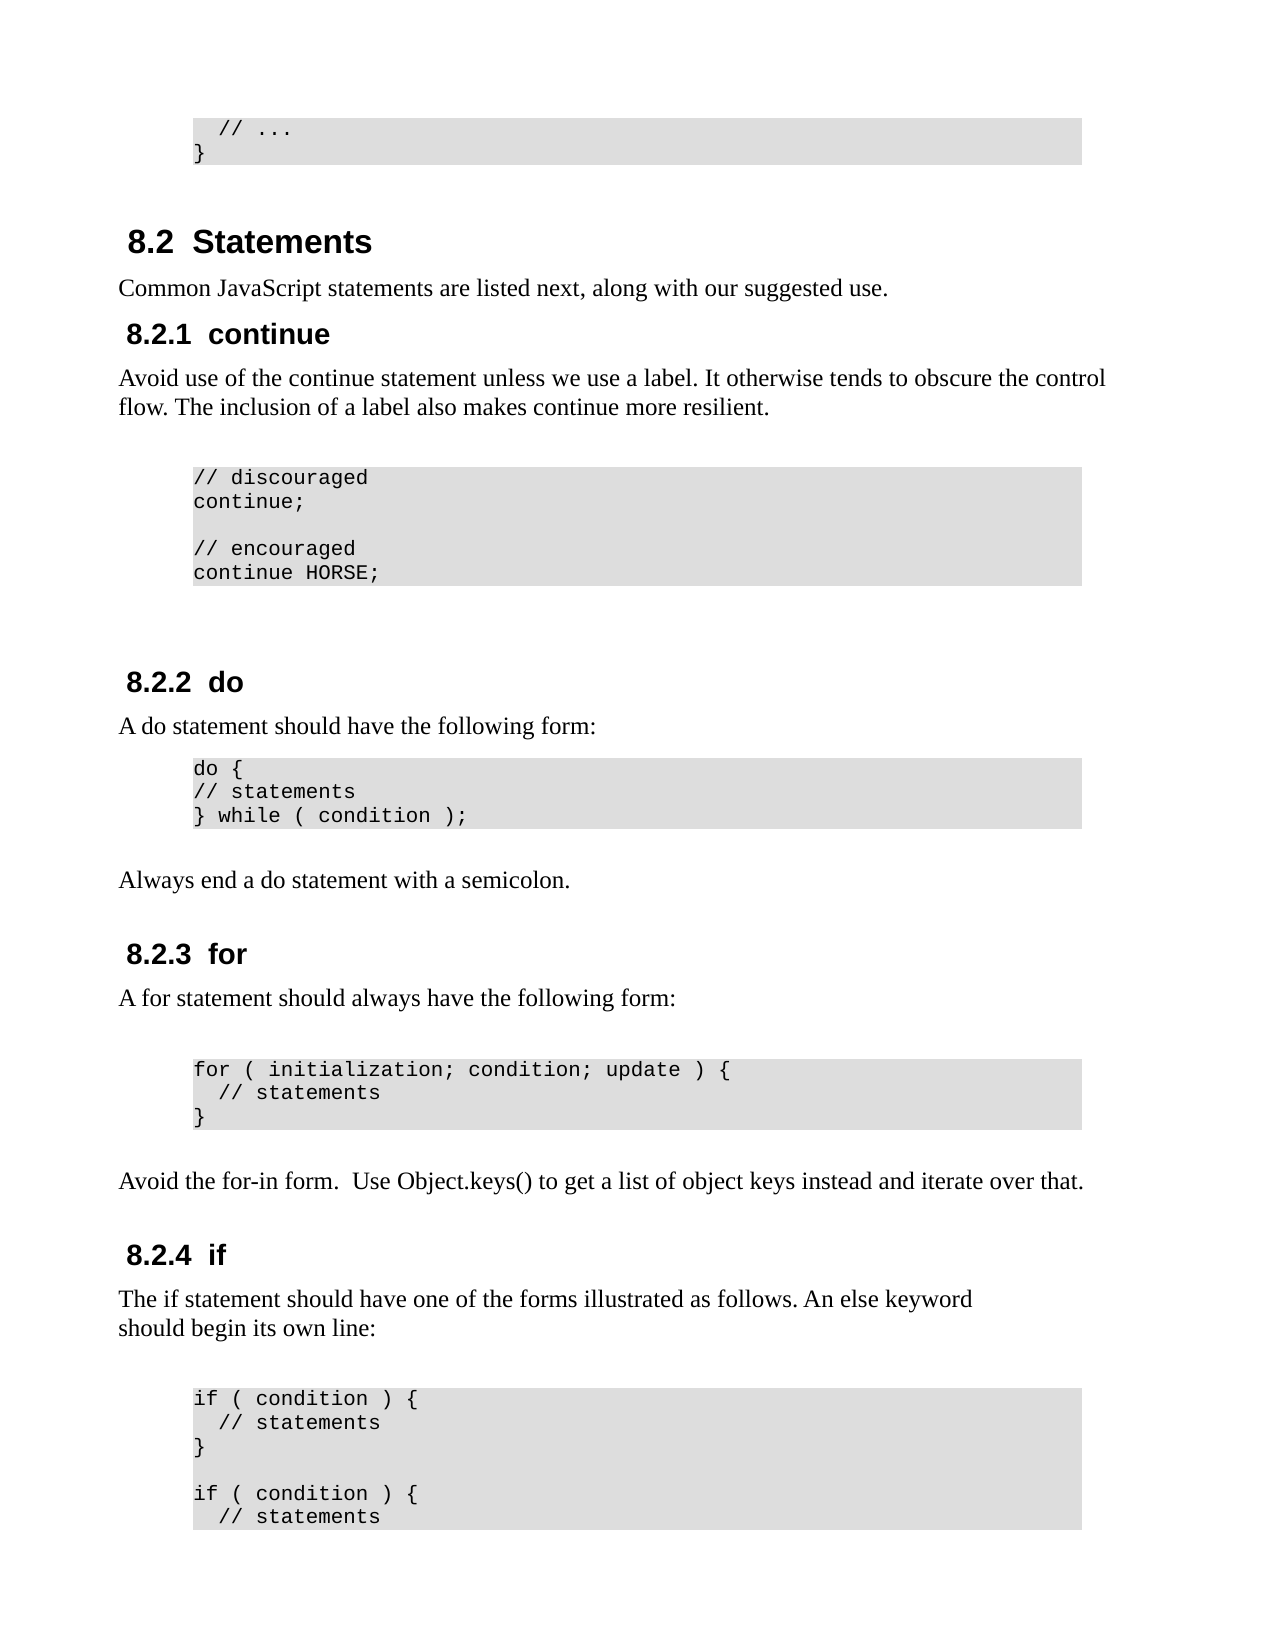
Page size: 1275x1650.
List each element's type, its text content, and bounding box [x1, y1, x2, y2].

text The if statement should have one of the forms illustrated as follows. An else keyword [118, 1284, 1157, 1313]
text if ( condition ) { [193, 1483, 1082, 1507]
text // statements [193, 782, 1082, 805]
text for ( initialization; condition; update ) { [193, 1059, 1082, 1082]
text // statements [193, 1082, 1082, 1106]
text A do statement should have the following form: [118, 711, 1157, 740]
text } [193, 142, 1082, 165]
text } [193, 1436, 1082, 1459]
text if ( condition ) { [193, 1388, 1082, 1412]
text continue; [193, 491, 1082, 514]
text // discouraged [193, 467, 1082, 491]
subtitle do [118, 665, 1157, 699]
subtitle continue [118, 317, 1157, 351]
text continue HORSE; [193, 562, 1082, 586]
text // statements [193, 1507, 1082, 1530]
text Always end a do statement with a semicolon. [118, 865, 1157, 894]
text // statements [193, 1412, 1082, 1436]
subtitle Statements [118, 222, 1157, 261]
text } while ( condition ); [193, 805, 1082, 829]
text // encouraged [193, 538, 1082, 562]
text should begin its own line: [118, 1313, 1157, 1342]
subtitle if [118, 1238, 1157, 1272]
text Avoid the for-in form. Use Object.keys() to get a list of object keys instead and iterate over that. [118, 1166, 1157, 1194]
text } [193, 1106, 1082, 1130]
text Avoid use of the continue statement unless we use a label. It otherwise tends to obscure the control flow. The inclusion of a label also makes continue more resilient. [118, 363, 1157, 421]
text A for statement should always have the following form: [118, 983, 1157, 1012]
text // ... [193, 118, 1082, 142]
subtitle for [118, 937, 1157, 971]
text do { [193, 758, 1082, 782]
text Common JavaScript statements are listed next, along with our suggested use. [118, 273, 1157, 302]
